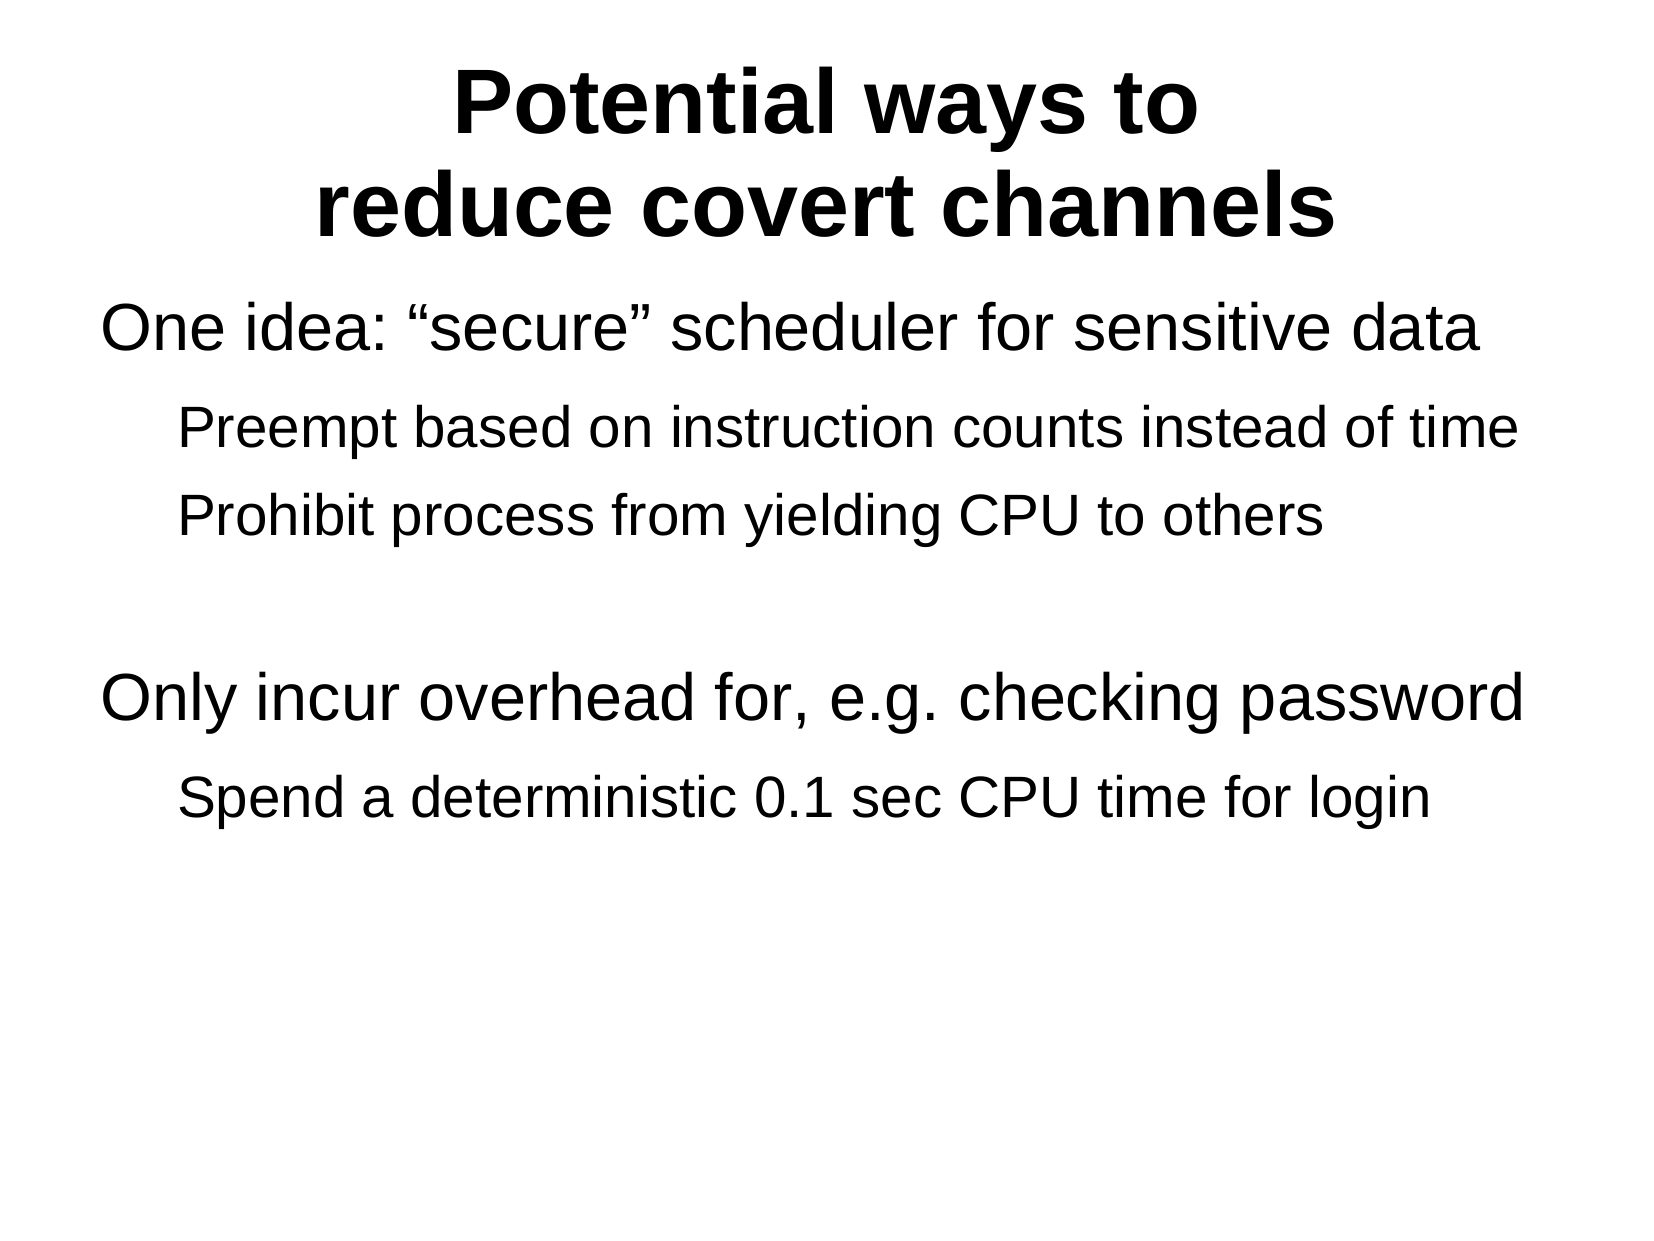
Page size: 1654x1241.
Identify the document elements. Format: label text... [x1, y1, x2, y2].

title Potential ways to reduce covert channels [82, 50, 1571, 256]
list One idea: “secure” scheduler for sensitive data Preempt based on instruction counts instead of time Prohibit process from yielding CPU to others Only incur overhead for, e.g. checking password Spend a deterministic 0.1 sec CPU time for login [82, 290, 1613, 1094]
